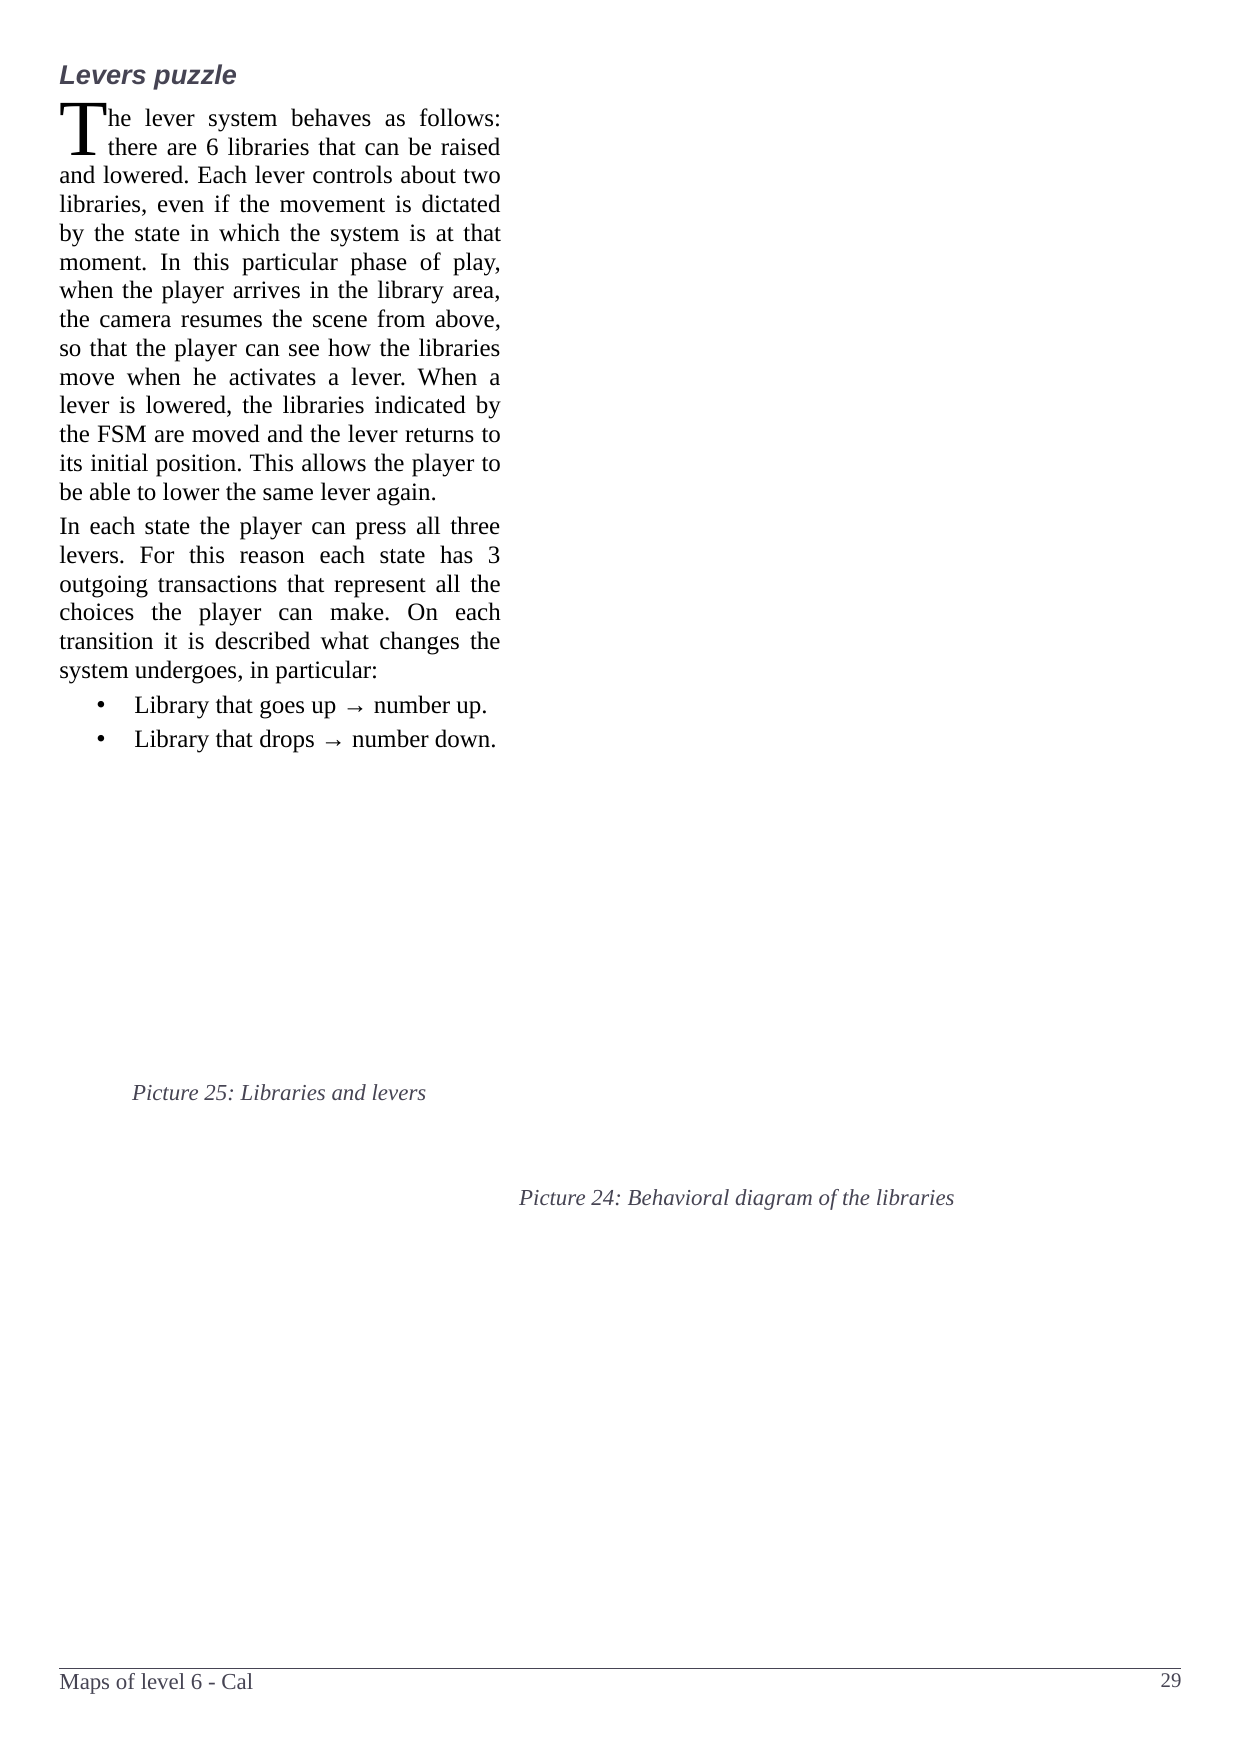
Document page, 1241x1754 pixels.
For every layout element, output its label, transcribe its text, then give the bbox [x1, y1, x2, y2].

table_cell [59, 759, 501, 1643]
table_header The lever system behaves as follows: there are 6 libraries that can be raised and lowered. Each lever controls about two libraries, even if the movement is dictated by the state in which the system is at that moment. In this particular phase of play, when the player arrives in the library area, the camera resumes the scene from above, so that the player can see how the libraries move when he activates a lever. When a lever is lowered, the libraries indicated by the FSM are moved and the lever returns to its initial position. This allows the player to be able to lower the same lever again. In each state the player can press all three levers. For this reason each state has 3 outgoing transactions that represent all the choices the player can make. On each transition it is described what changes the system undergoes, in particular: Library that goes up → number up. Library that drops → number down. [59, 103, 501, 759]
subtitle Levers puzzle [59, 59, 1181, 90]
table_header [501, 103, 1181, 1643]
